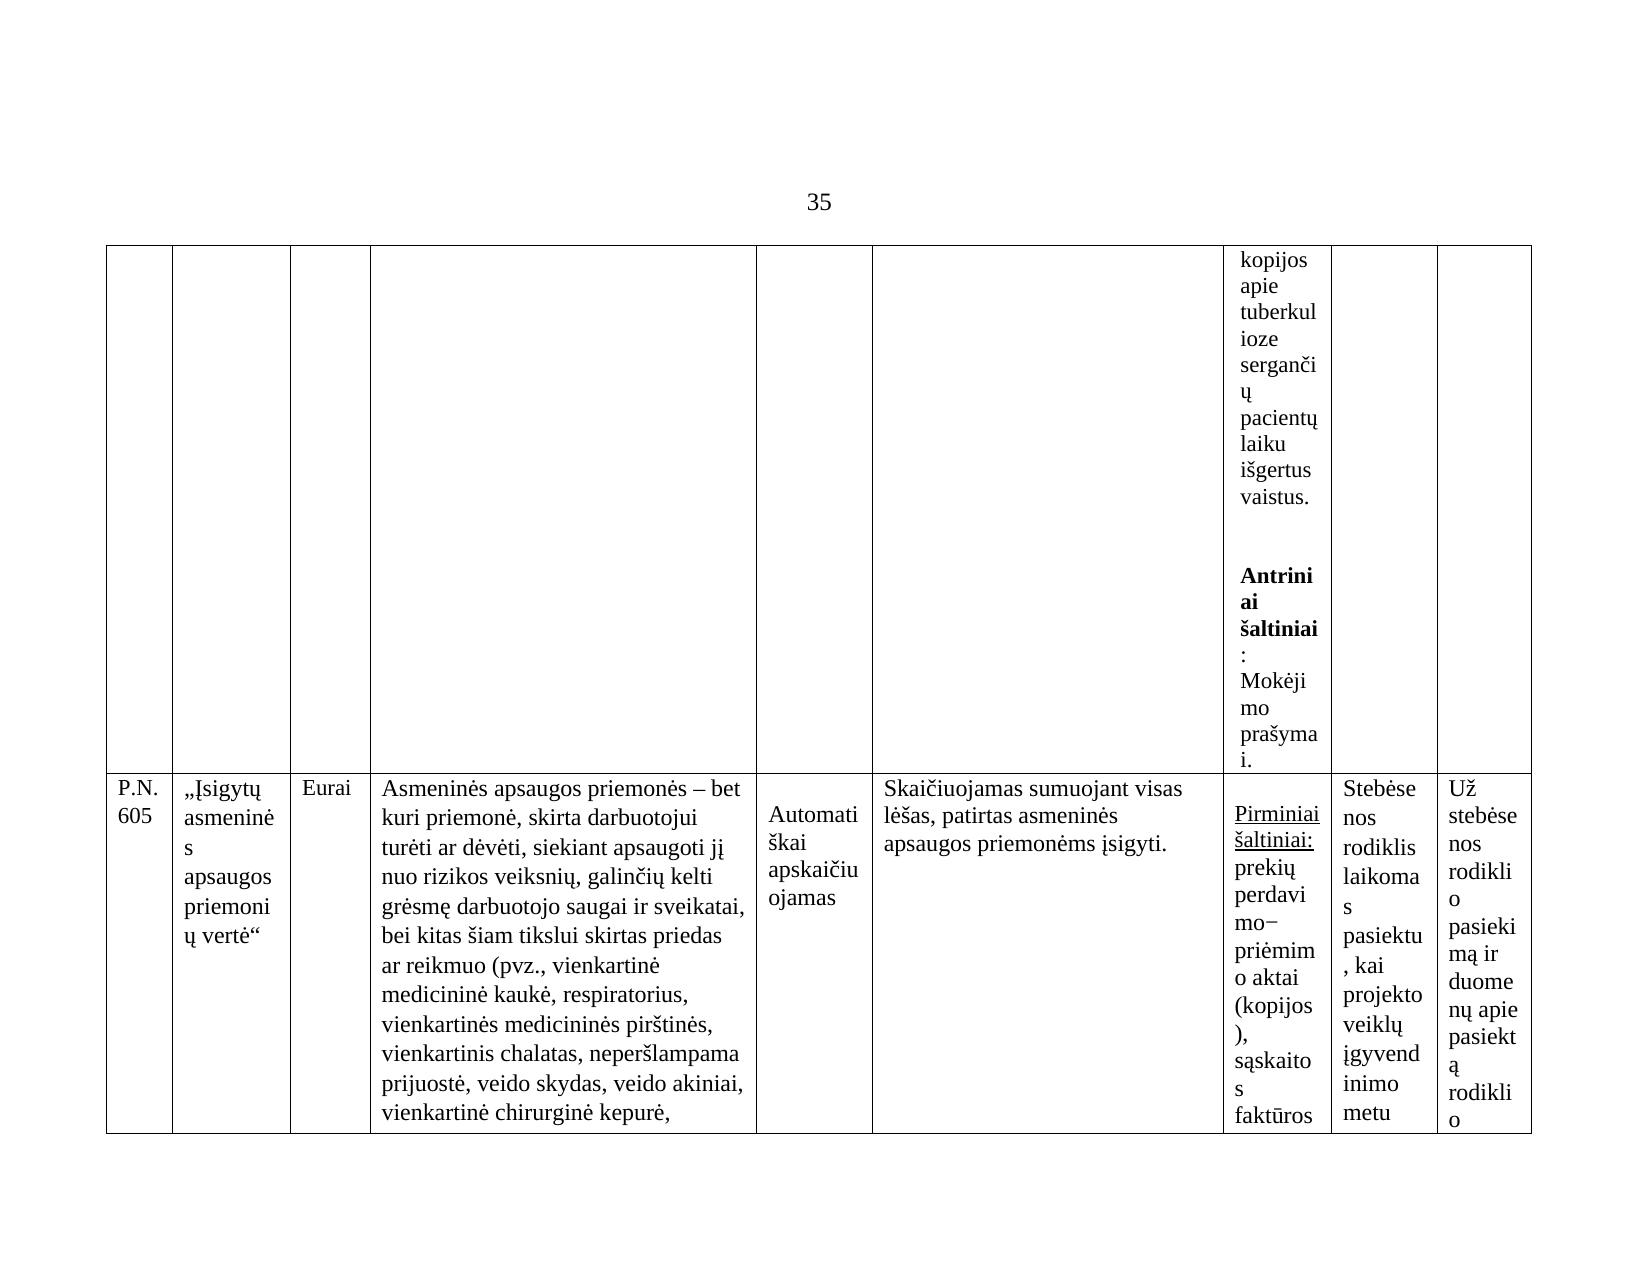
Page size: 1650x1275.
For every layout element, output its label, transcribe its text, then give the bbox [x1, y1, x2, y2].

table_cell Už stebėsenos rodiklio pasiekimą ir duomenų apie pasiektą rodiklio [1438, 774, 1531, 1133]
table_cell [173, 246, 290, 773]
table_cell [1438, 246, 1531, 773]
table_cell Pirminiai šaltiniai: prekių perdavimo− priėmimo aktai (kopijos), sąskaitos faktūros [1224, 774, 1331, 1133]
table_cell [107, 246, 172, 773]
table_cell [873, 246, 1223, 773]
table_cell [371, 246, 756, 773]
table_cell Skaičiuojamas sumuojant visas lėšas, patirtas asmeninės apsaugos priemonėms įsigyti. [873, 774, 1223, 1133]
table_cell P.N.605 [107, 774, 172, 1133]
table_cell Eurai [291, 774, 370, 1133]
table_cell [1332, 246, 1437, 773]
table_cell „Įsigytų asmeninės apsaugos priemonių vertė“ [173, 774, 290, 1133]
table_cell [291, 246, 370, 773]
table_cell [757, 246, 872, 773]
table_cell kopijos apie tuberkulioze sergančių pacientų laiku išgertus vaistus. Antriniai šaltiniai: Mokėjimo prašymai. [1224, 246, 1331, 773]
table_cell Automatiškai apskaičiuojamas [757, 774, 872, 1133]
table_cell Stebėsenos rodiklis laikomas pasiektu, kai projekto veiklų įgyvendinimo metu [1332, 774, 1437, 1133]
table_cell Asmeninės apsaugos priemonės – bet kuri priemonė, skirta darbuotojui turėti ar dėvėti, siekiant apsaugoti jį nuo rizikos veiksnių, galinčių kelti grėsmę darbuotojo saugai ir sveikatai, bei kitas šiam tikslui skirtas priedas ar reikmuo (pvz., vienkartinė medicininė kaukė, respiratorius, vienkartinės medicininės pirštinės, vienkartinis chalatas, neperšlampama prijuostė, veido skydas, veido akiniai, vienkartinė chirurginė kepurė, [371, 774, 756, 1133]
